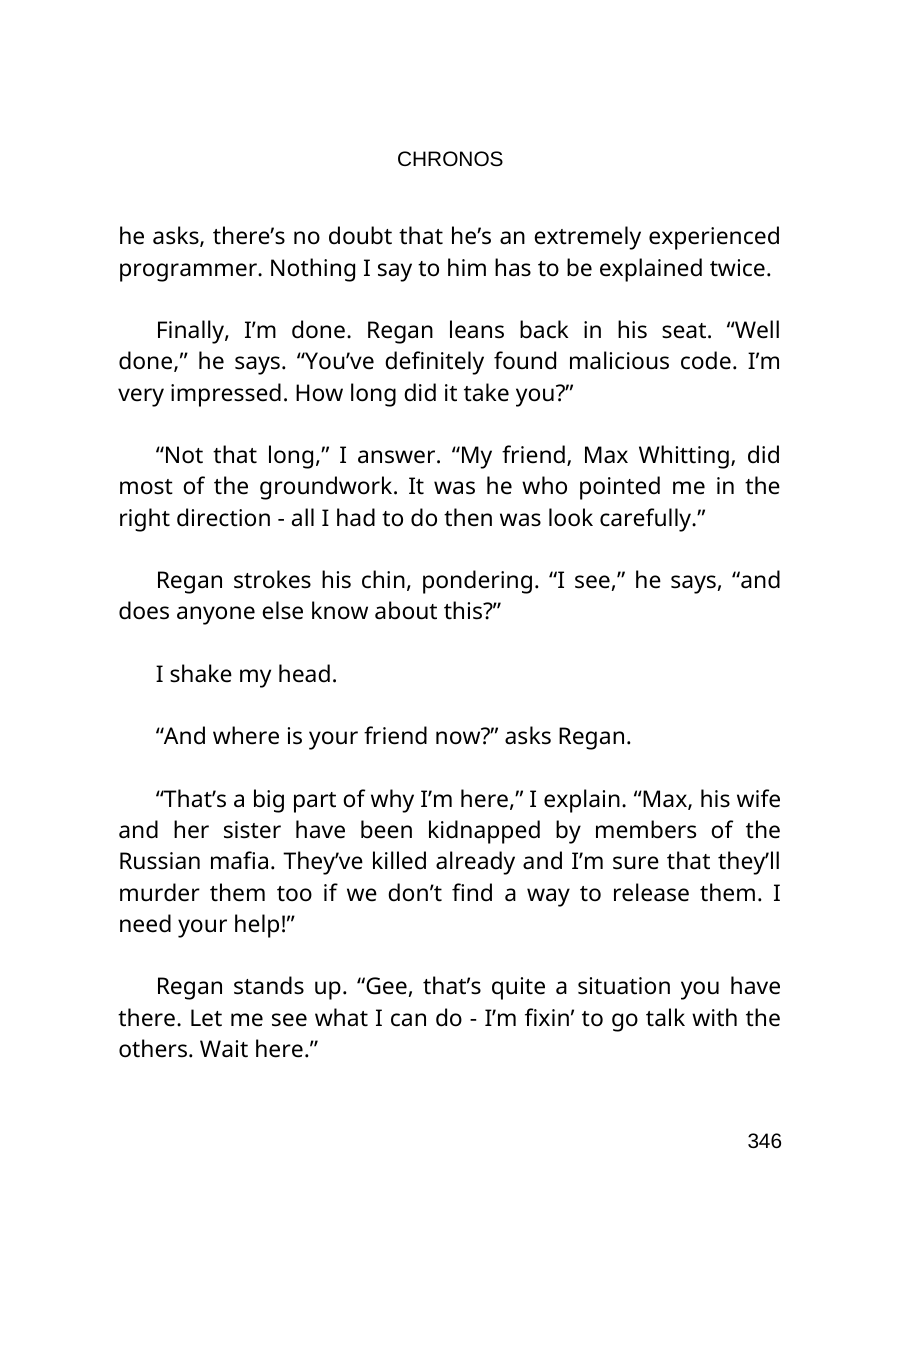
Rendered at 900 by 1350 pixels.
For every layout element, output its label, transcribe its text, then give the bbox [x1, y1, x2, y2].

text Regan stands up. “Gee, that’s quite a situation you have there. Let me see what I can do - I’m fixin’ to go talk with the others. Wait here.” [118, 970, 782, 1064]
text “And where is your friend now?” asks Regan. [118, 720, 782, 751]
text Finally, I’m done. Regan leans back in his seat. “Well done,” he says. “You’ve definitely found malicious code. I’m very impressed. How long did it take you?” [118, 314, 782, 408]
text he asks, there’s no doubt that he’s an extremely experienced programmer. Nothing I say to him has to be explained twice. [118, 220, 782, 283]
text I shake my head. [118, 658, 782, 689]
text “Not that long,” I answer. “My friend, Max Whitting, did most of the groundwork. It was he who pointed me in the right direction - all I had to do then was look carefully.” [118, 439, 782, 533]
text Regan strokes his chin, pondering. “I see,” he says, “and does anyone else know about this?” [118, 564, 782, 626]
text “That’s a big part of why I’m here,” I explain. “Max, his wife and her sister have been kidnapped by members of the Russian mafia. They’ve killed already and I’m sure that they’ll murder them too if we don’t find a way to release them. I need your help!” [118, 783, 782, 939]
